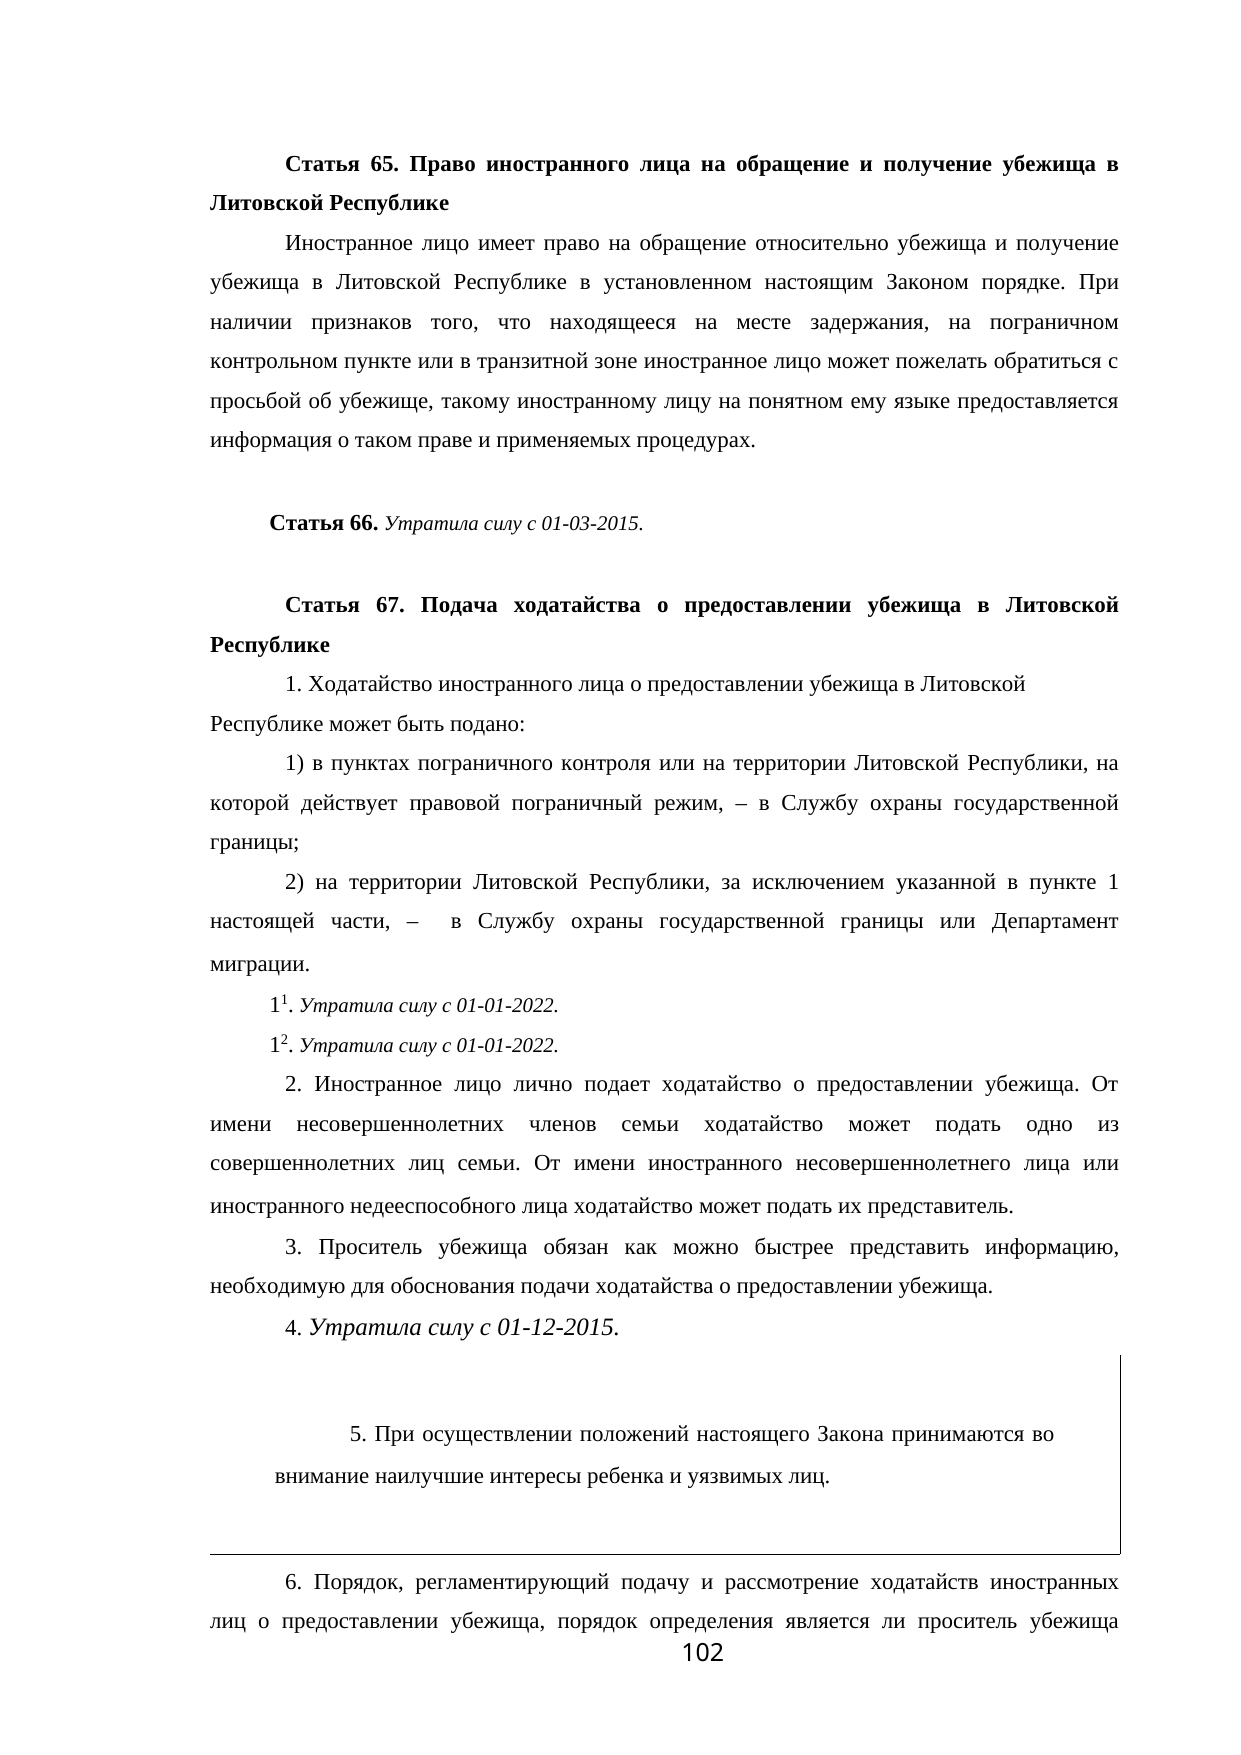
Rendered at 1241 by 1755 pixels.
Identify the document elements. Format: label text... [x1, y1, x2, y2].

text 12. Утратила силу с 01-01-2022. [210, 1031, 1120, 1057]
text 3. Проситель убежища обязан как можно быстрее представить информацию, необходимую для обоснования подачи ходатайства о предоставлении убежища. [210, 1233, 1120, 1299]
text 6. Порядок, регламентирующий подачу и рассмотрение ходатайств иностранных лиц о предоставлении убежища, порядок определения является ли проситель убежища [210, 1568, 1120, 1634]
text 1) в пунктах пограничного контроля или на территории Литовской Республики, на которой действует правовой пограничный режим, – в Службу охраны государственной границы; [210, 749, 1120, 855]
text Статья 66. Утратила силу с 01-03-2015. [210, 509, 1120, 535]
text 11. Утратила силу с 01-01-2022. [210, 991, 1120, 1018]
text 5. При осуществлении положений настоящего Закона принимаются во внимание наилучшие интересы ребенка и уязвимых лиц. [210, 1355, 1120, 1554]
text Статья 67. Подача ходатайства о предоставлении убежища в Литовской Республике [210, 592, 1120, 657]
text 2) на территории Литовской Республики, за исключением указанной в пункте 1 настоящей части, – в Службу охраны государственной границы или Департамент миграции. [210, 868, 1120, 977]
text 4. Утратила силу с 01-12-2015. [210, 1312, 1120, 1341]
text Статья 65. Право иностранного лица на обращение и получение убежища в Литовской Республике [210, 150, 1120, 216]
text Иностранное лицо имеет право на обращение относительно убежища и получение убежища в Литовской Республике в установленном настоящим Законом порядке. При наличии признаков того, что находящееся на месте задержания, на пограничном контрольном пункте или в транзитной зоне иностранное лицо может пожелать обратиться с просьбой об убежище, такому иностранному лицу на понятном ему языке предоставляется информация о таком праве и применяемых процедурах. [210, 229, 1120, 453]
text 2. Иностранное лицо лично подает ходатайство о предоставлении убежища. От имени несовершеннолетних членов семьи ходатайство может подать одно из совершеннолетних лиц семьи. От имени иностранного несовершеннолетнего лица или иностранного недееспособного лица ходатайство может подать их представитель. [210, 1070, 1120, 1219]
text 1. Ходатайство иностранного лица о предоставлении убежища в Литовской Республике может быть подано: [210, 671, 1120, 736]
